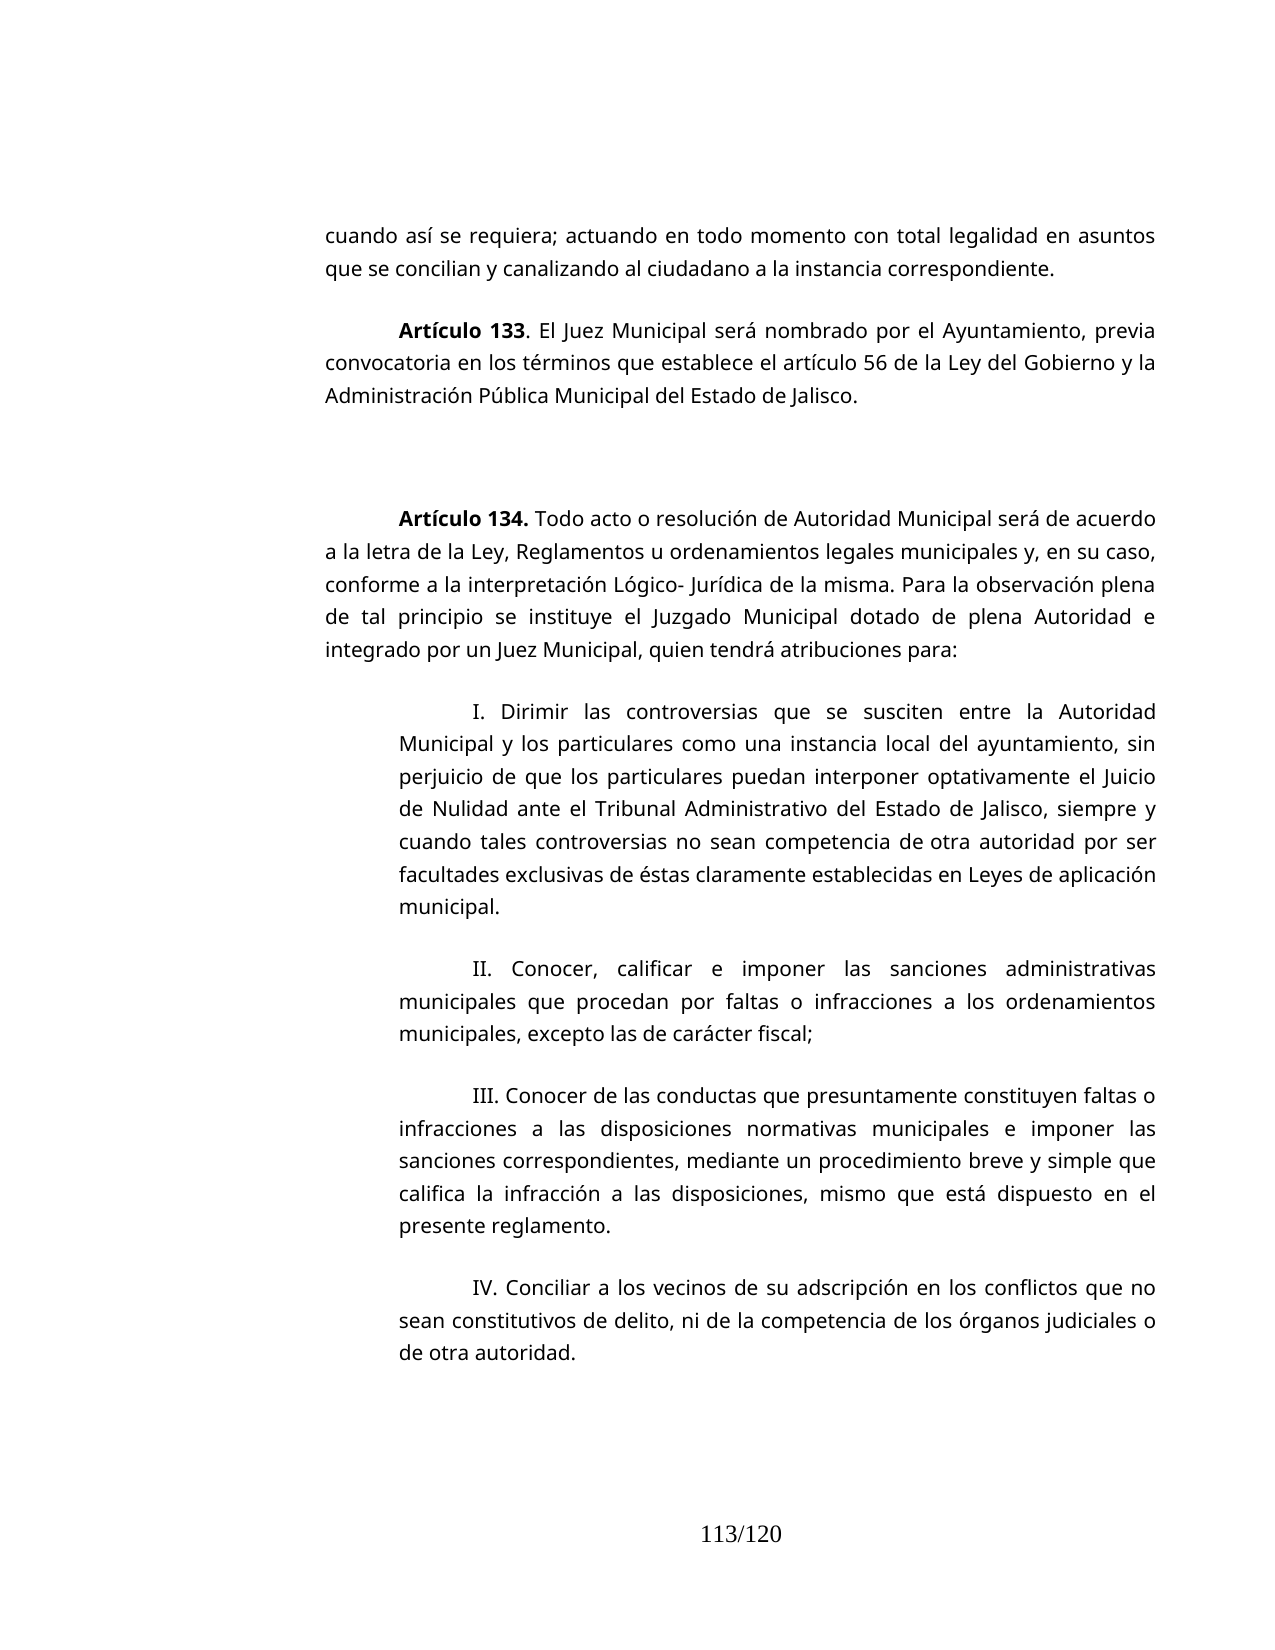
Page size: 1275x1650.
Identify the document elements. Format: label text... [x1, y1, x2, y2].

text I. Dirimir las controversias que se susciten entre la Autoridad Municipal y los particulares como una instancia local del ayuntamiento, sin perjuicio de que los particulares puedan interponer optativamente el Juicio de Nulidad ante el Tribunal Administrativo del Estado de Jalisco, siempre y cuando tales controversias no sean competencia de otra autoridad por ser facultades exclusivas de éstas claramente establecidas en Leyes de aplicación municipal. [399, 697, 1157, 921]
text Artículo 133. El Juez Municipal será nombrado por el Ayuntamiento, previa convocatoria en los términos que establece el artículo 56 de la Ley del Gobierno y la Administración Pública Municipal del Estado de Jalisco. [325, 316, 1157, 409]
text III. Conocer de las conductas que presuntamente constituyen faltas o infracciones a las disposiciones normativas municipales e imponer las sanciones correspondientes, mediante un procedimiento breve y simple que califica la infracción a las disposiciones, mismo que está dispuesto en el presente reglamento. [399, 1081, 1157, 1240]
text II. Conocer, calificar e imponer las sanciones administrativas municipales que procedan por faltas o infracciones a los ordenamientos municipales, excepto las de carácter fiscal; [399, 954, 1157, 1048]
text cuando así se requiera; actuando en todo momento con total legalidad en asuntos que se concilian y canalizando al ciudadano a la instancia correspondiente. [325, 221, 1157, 282]
text Artículo 134. Todo acto o resolución de Autoridad Municipal será de acuerdo a la letra de la Ley, Reglamentos u ordenamientos legales municipales y, en su caso, conforme a la interpretación Lógico- Jurídica de la misma. Para la observación plena de tal principio se instituye el Juzgado Municipal dotado de plena Autoridad e integrado por un Juez Municipal, quien tendrá atribuciones para: [325, 504, 1157, 663]
text IV. Conciliar a los vecinos de su adscripción en los conflictos que no sean constitutivos de delito, ni de la competencia de los órganos judiciales o de otra autoridad. [399, 1273, 1157, 1367]
